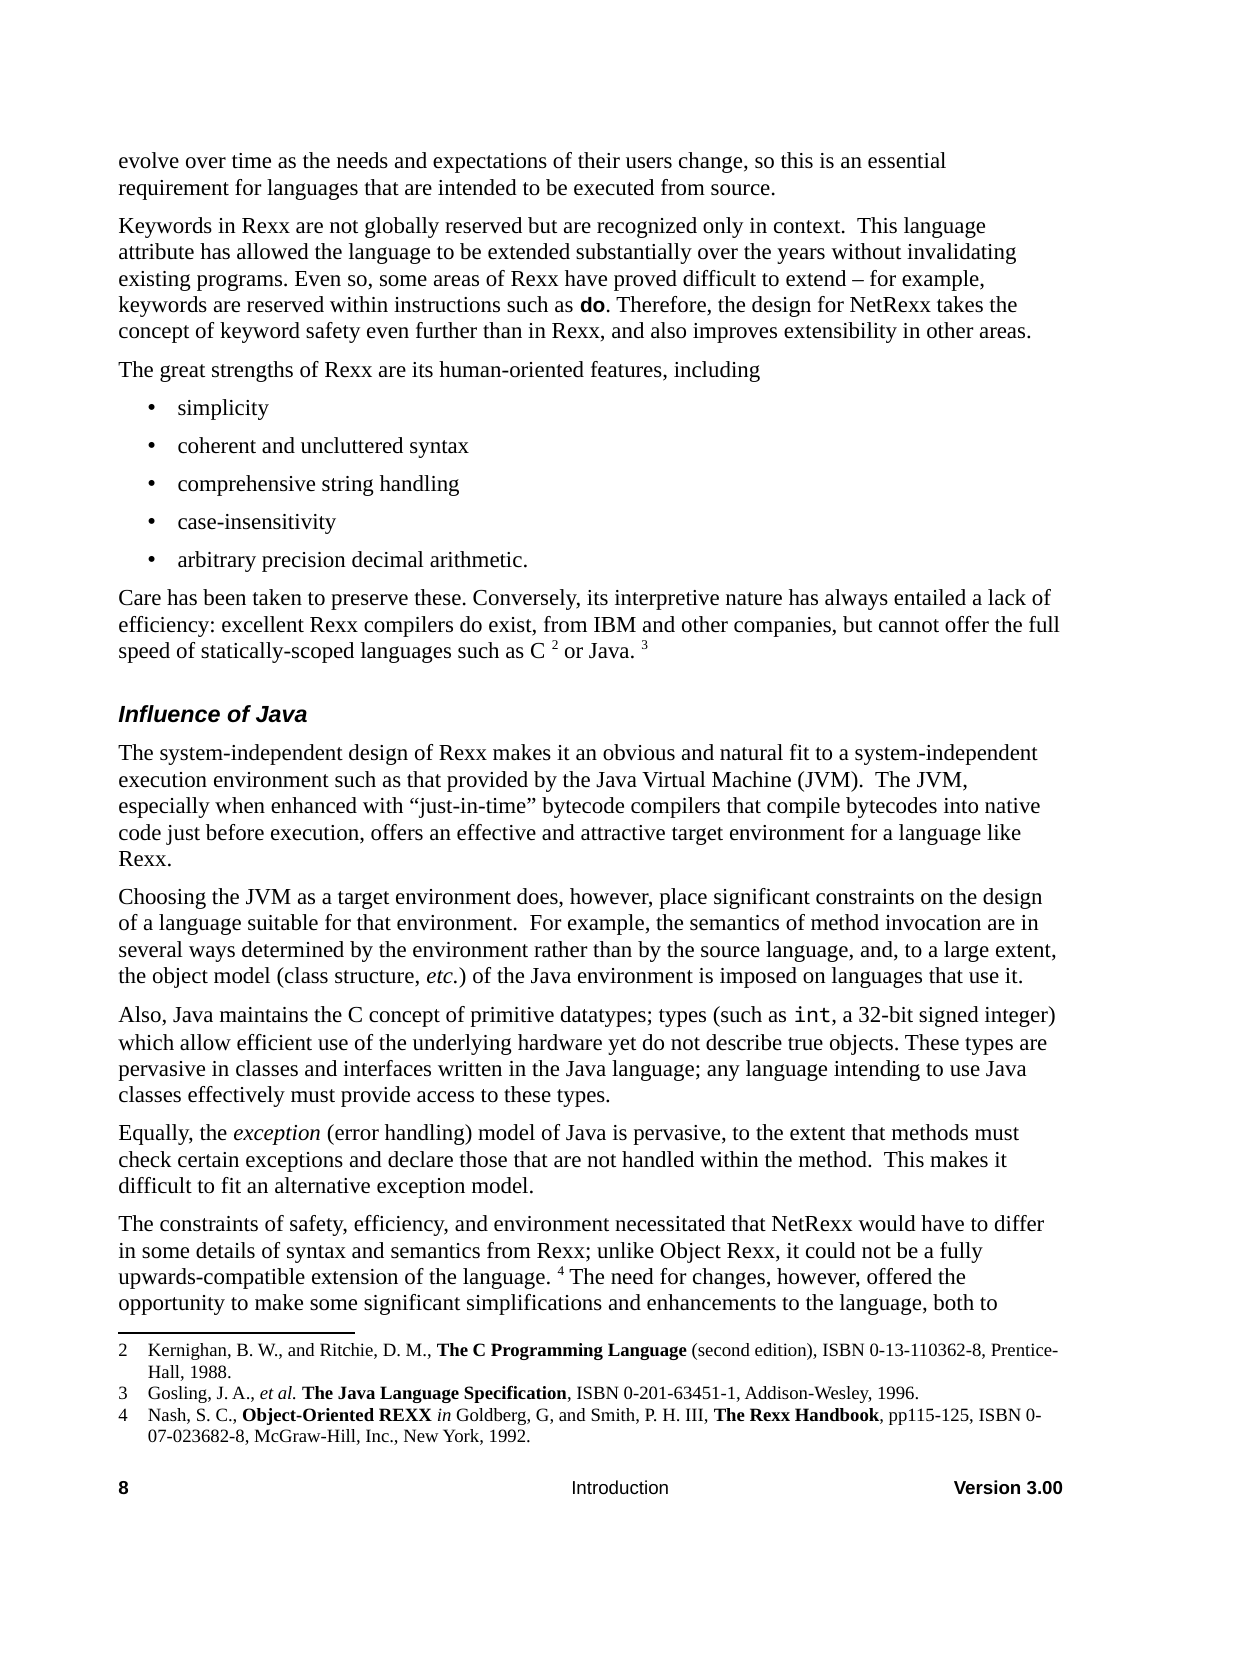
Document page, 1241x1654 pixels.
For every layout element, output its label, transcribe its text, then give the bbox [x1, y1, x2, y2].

subtitle Influence of Java [118, 700, 1063, 727]
text The constraints of safety, efficiency, and environment necessitated that NetRexx would have to differ in some details of syntax and semantics from Rexx; unlike Object Rexx, it could not be a fully upwards-compatible extension of the language. The need for changes, however, offered the opportunity to make some significant simplifications and enhancements to the language, both to [118, 1210, 1063, 1316]
text Keywords in Rexx are not globally reserved but are recognized only in context. This language attribute has allowed the language to be extended substantially over the years without invalidating existing programs. Even so, some areas of Rexx have proved difficult to extend – for example, keywords are reserved within instructions such as do. Therefore, the design for NetRexx takes the concept of keyword safety even further than in Rexx, and also improves extensibility in other areas. [118, 212, 1063, 344]
text Also, Java maintains the C concept of primitive datatypes; types (such as int, a 32-bit signed integer) which allow efficient use of the underlying hardware yet do not describe true objects. These types are pervasive in classes and interfaces written in the Java language; any language intending to use Java classes effectively must provide access to these types. [118, 1000, 1063, 1108]
text The system-independent design of Rexx makes it an obvious and natural fit to a system-independent execution environment such as that provided by the Java Virtual Machine (JVM). The JVM, especially when enhanced with “just-in-time” bytecode compilers that compile bytecodes into native code just before execution, offers an effective and attractive target environment for a language like Rexx. [118, 739, 1063, 871]
text The great strengths of Rexx are its human-oriented features, including [118, 356, 1063, 382]
list simplicity [148, 394, 1063, 420]
text Choosing the JVM as a target environment does, however, place significant constraints on the design of a language suitable for that environment. For example, the semantics of method invocation are in several ways determined by the environment rather than by the source language, and, to a large extent, the object model (class structure, etc.) of the Java environment is imposed on languages that use it. [118, 883, 1063, 988]
list coherent and uncluttered syntax [148, 432, 1063, 458]
text evolve over time as the needs and expectations of their users change, so this is an essential requirement for languages that are intended to be executed from source. [118, 148, 1063, 200]
list comprehensive string handling [148, 470, 1063, 496]
text Equally, the exception (error handling) model of Java is pervasive, to the extent that methods must check certain exceptions and declare those that are not handled within the method. This makes it difficult to fit an alternative exception model. [118, 1119, 1063, 1198]
text Gosling, J. A., et al. The Java Language Specification, ISBN 0-201-63451-1, Addison-Wesley, 1996. [118, 1382, 1063, 1404]
text Kernighan, B. W., and Ritchie, D. M., The C Programming Language (second edition), ISBN 0-13-110362-8, Prentice-Hall, 1988. [118, 1339, 1063, 1382]
list case-insensitivity [148, 508, 1063, 534]
text Nash, S. C., Object-Oriented REXX in Goldberg, G, and Smith, P. H. III, The Rexx Handbook, pp115-125, ISBN 0-07-023682-8, McGraw-Hill, Inc., New York, 1992. [118, 1404, 1063, 1447]
text Care has been taken to preserve these. Conversely, its interpretive nature has always entailed a lack of efficiency: excellent Rexx compilers do exist, from IBM and other companies, but cannot offer the full speed of statically-scoped languages such as C or Java. [118, 584, 1063, 663]
list arbitrary precision decimal arithmetic. [148, 546, 1063, 573]
